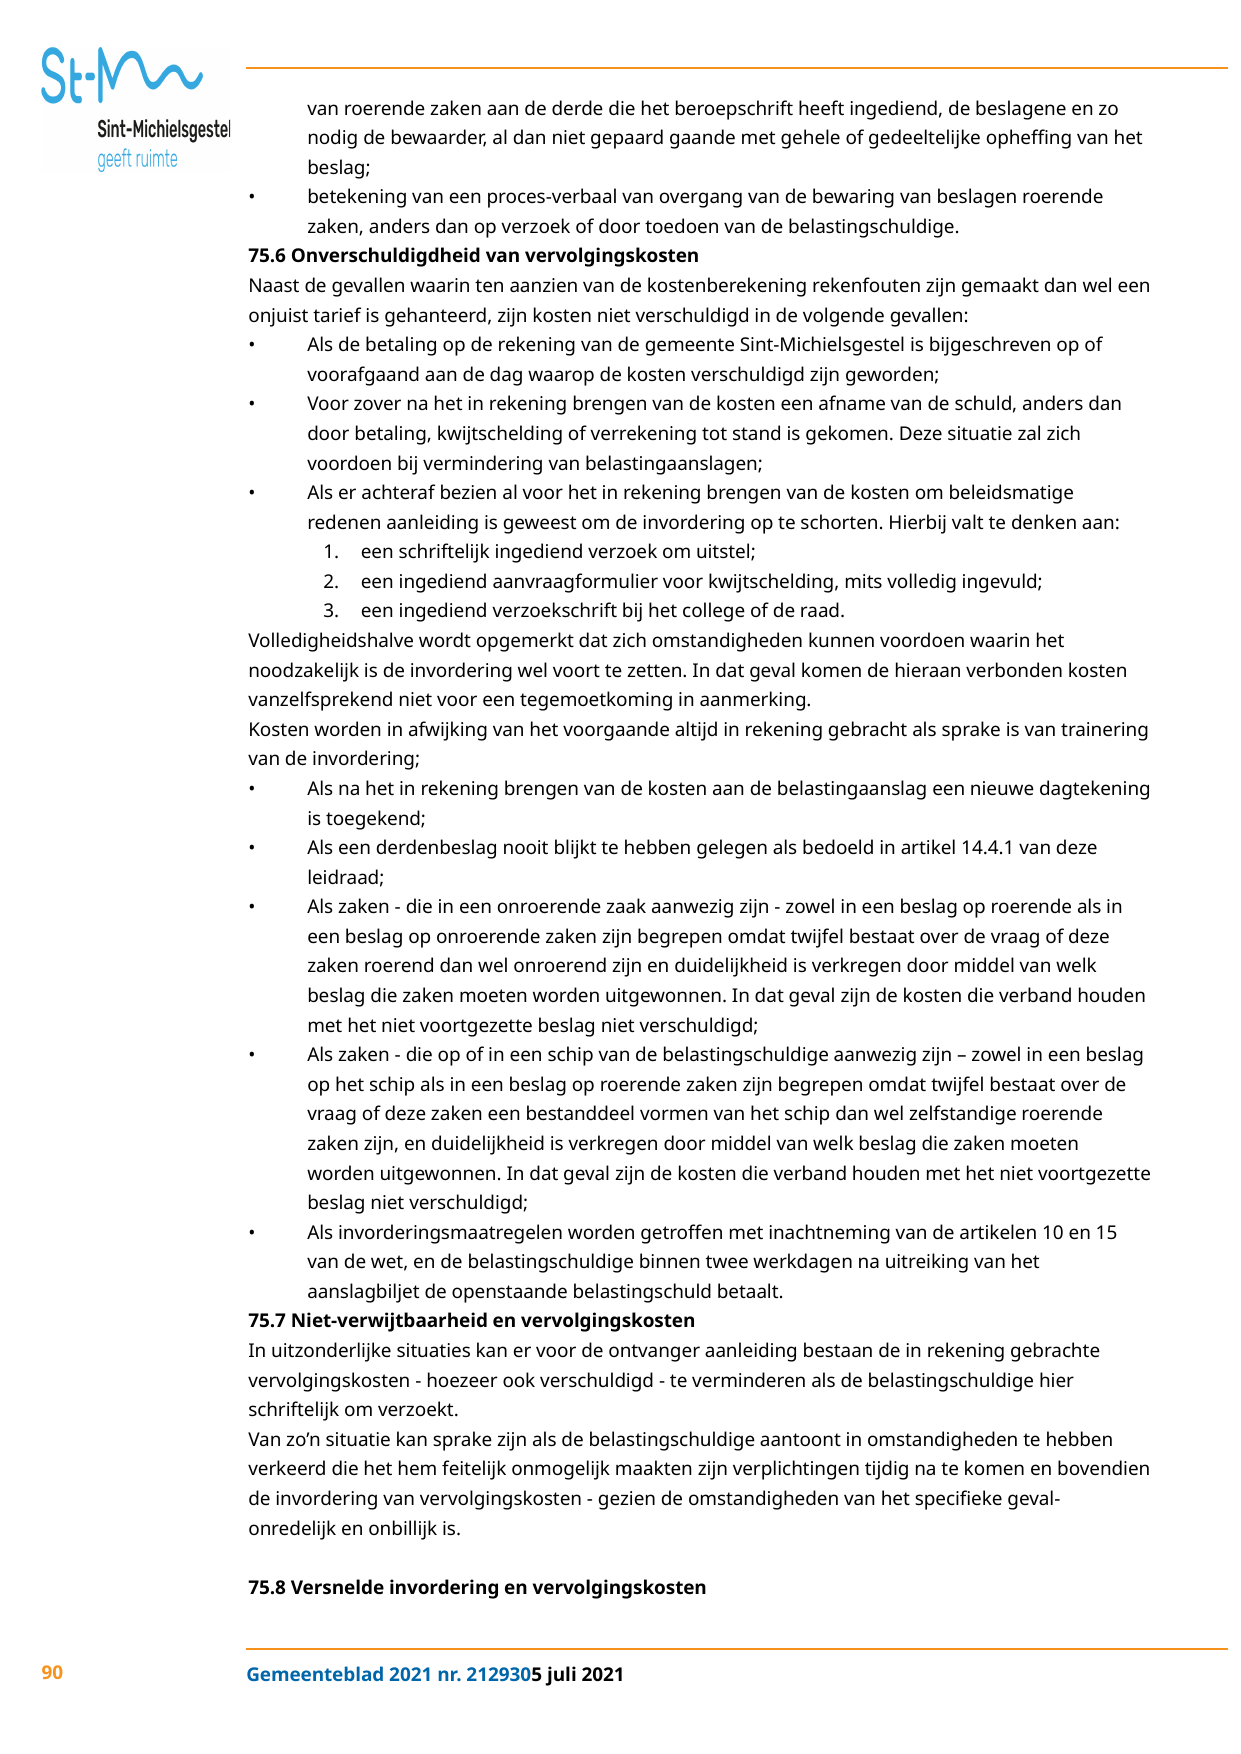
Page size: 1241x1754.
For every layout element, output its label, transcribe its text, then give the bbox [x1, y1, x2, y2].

list Als er achteraf bezien al voor het in rekening brengen van de kosten om beleidsmatige redenen aanleiding is geweest om de invordering op te schorten. Hierbij valt te denken aan: [248, 479, 1152, 535]
text In uitzonderlijke situaties kan er voor de ontvanger aanleiding bestaan de in rekening gebrachte vervolgingskosten - hoezeer ook verschuldigd - te verminderen als de belastingschuldige hier schriftelijk om verzoekt. [248, 1337, 1152, 1422]
list Als zaken - die op of in een schip van de belastingschuldige aanwezig zijn – zowel in een beslag op het schip als in een beslag op roerende zaken zijn begrepen omdat twijfel bestaat over de vraag of deze zaken een bestanddeel vormen van het schip dan wel zelfstandige roerende zaken zijn, en duidelijkheid is verkregen door middel van welk beslag die zaken moeten worden uitgewonnen. In dat geval zijn de kosten die verband houden met het niet voortgezette beslag niet verschuldigd; [248, 1041, 1152, 1215]
text Kosten worden in afwijking van het voorgaande altijd in rekening gebracht als sprake is van trainering van de invordering; [248, 716, 1152, 771]
list een schriftelijk ingediend verzoek om uitstel; [323, 538, 1152, 564]
list van roerende zaken aan de derde die het beroepschrift heeft ingediend, de beslagene en zo nodig de bewaarder, al dan niet gepaard gaande met gehele of gedeeltelijke opheffing van het beslag; [248, 95, 1152, 180]
list Als zaken - die in een onroerende zaak aanwezig zijn - zowel in een beslag op roerende als in een beslag op onroerende zaken zijn begrepen omdat twijfel bestaat over de vraag of deze zaken roerend dan wel onroerend zijn en duidelijkheid is verkregen door middel van welk beslag die zaken moeten worden uitgewonnen. In dat geval zijn de kosten die verband houden met het niet voortgezette beslag niet verschuldigd; [248, 893, 1152, 1038]
list Als de betaling op de rekening van de gemeente Sint-Michielsgestel is bijgeschreven op of voorafgaand aan de dag waarop de kosten verschuldigd zijn geworden; [248, 331, 1152, 387]
text Van zo’n situatie kan sprake zijn als de belastingschuldige aantoont in omstandigheden te hebben verkeerd die het hem feitelijk onmogelijk maakten zijn verplichtingen tijdig na te komen en bovendien de invordering van vervolgingskosten - gezien de omstandigheden van het specifieke geval- onredelijk en onbillijk is. [248, 1426, 1152, 1541]
text 75.6 Onverschuldigdheid van vervolgingskosten [248, 243, 1152, 268]
list betekening van een proces-verbaal van overgang van de bewaring van beslagen roerende zaken, anders dan op verzoek of door toedoen van de belastingschuldige. [248, 183, 1152, 239]
list Als een derdenbeslag nooit blijkt te hebben gelegen als bedoeld in artikel 14.4.1 van deze leidraad; [248, 834, 1152, 890]
text 75.8 Versnelde invordering en vervolgingskosten [248, 1574, 1152, 1600]
text Naast de gevallen waarin ten aanzien van de kostenberekening rekenfouten zijn gemaakt dan wel een onjuist tarief is gehanteerd, zijn kosten niet verschuldigd in de volgende gevallen: [248, 272, 1152, 328]
list Voor zover na het in rekening brengen van de kosten een afname van de schuld, anders dan door betaling, kwijtschelding of verrekening tot stand is gekomen. Deze situatie zal zich voordoen bij vermindering van belastingaanslagen; [248, 391, 1152, 476]
list een ingediend verzoekschrift bij het college of de raad. [323, 598, 1152, 623]
list Als invorderingsmaatregelen worden getroffen met inachtneming van de artikelen 10 en 15 van de wet, en de belastingschuldige binnen twee werkdagen na uitreiking van het aanslagbiljet de openstaande belastingschuld betaalt. [248, 1219, 1152, 1304]
text Volledigheidshalve wordt opgemerkt dat zich omstandigheden kunnen voordoen waarin het noodzakelijk is de invordering wel voort te zetten. In dat geval komen de hieraan verbonden kosten vanzelfsprekend niet voor een tegemoetkoming in aanmerking. [248, 627, 1152, 712]
picture [41, 47, 231, 172]
text 75.7 Niet-verwijtbaarheid en vervolgingskosten [248, 1308, 1152, 1333]
list Als na het in rekening brengen van de kosten aan de belastingaanslag een nieuwe dagtekening is toegekend; [248, 775, 1152, 831]
list een ingediend aanvraagformulier voor kwijtschelding, mits volledig ingevuld; [323, 568, 1152, 594]
